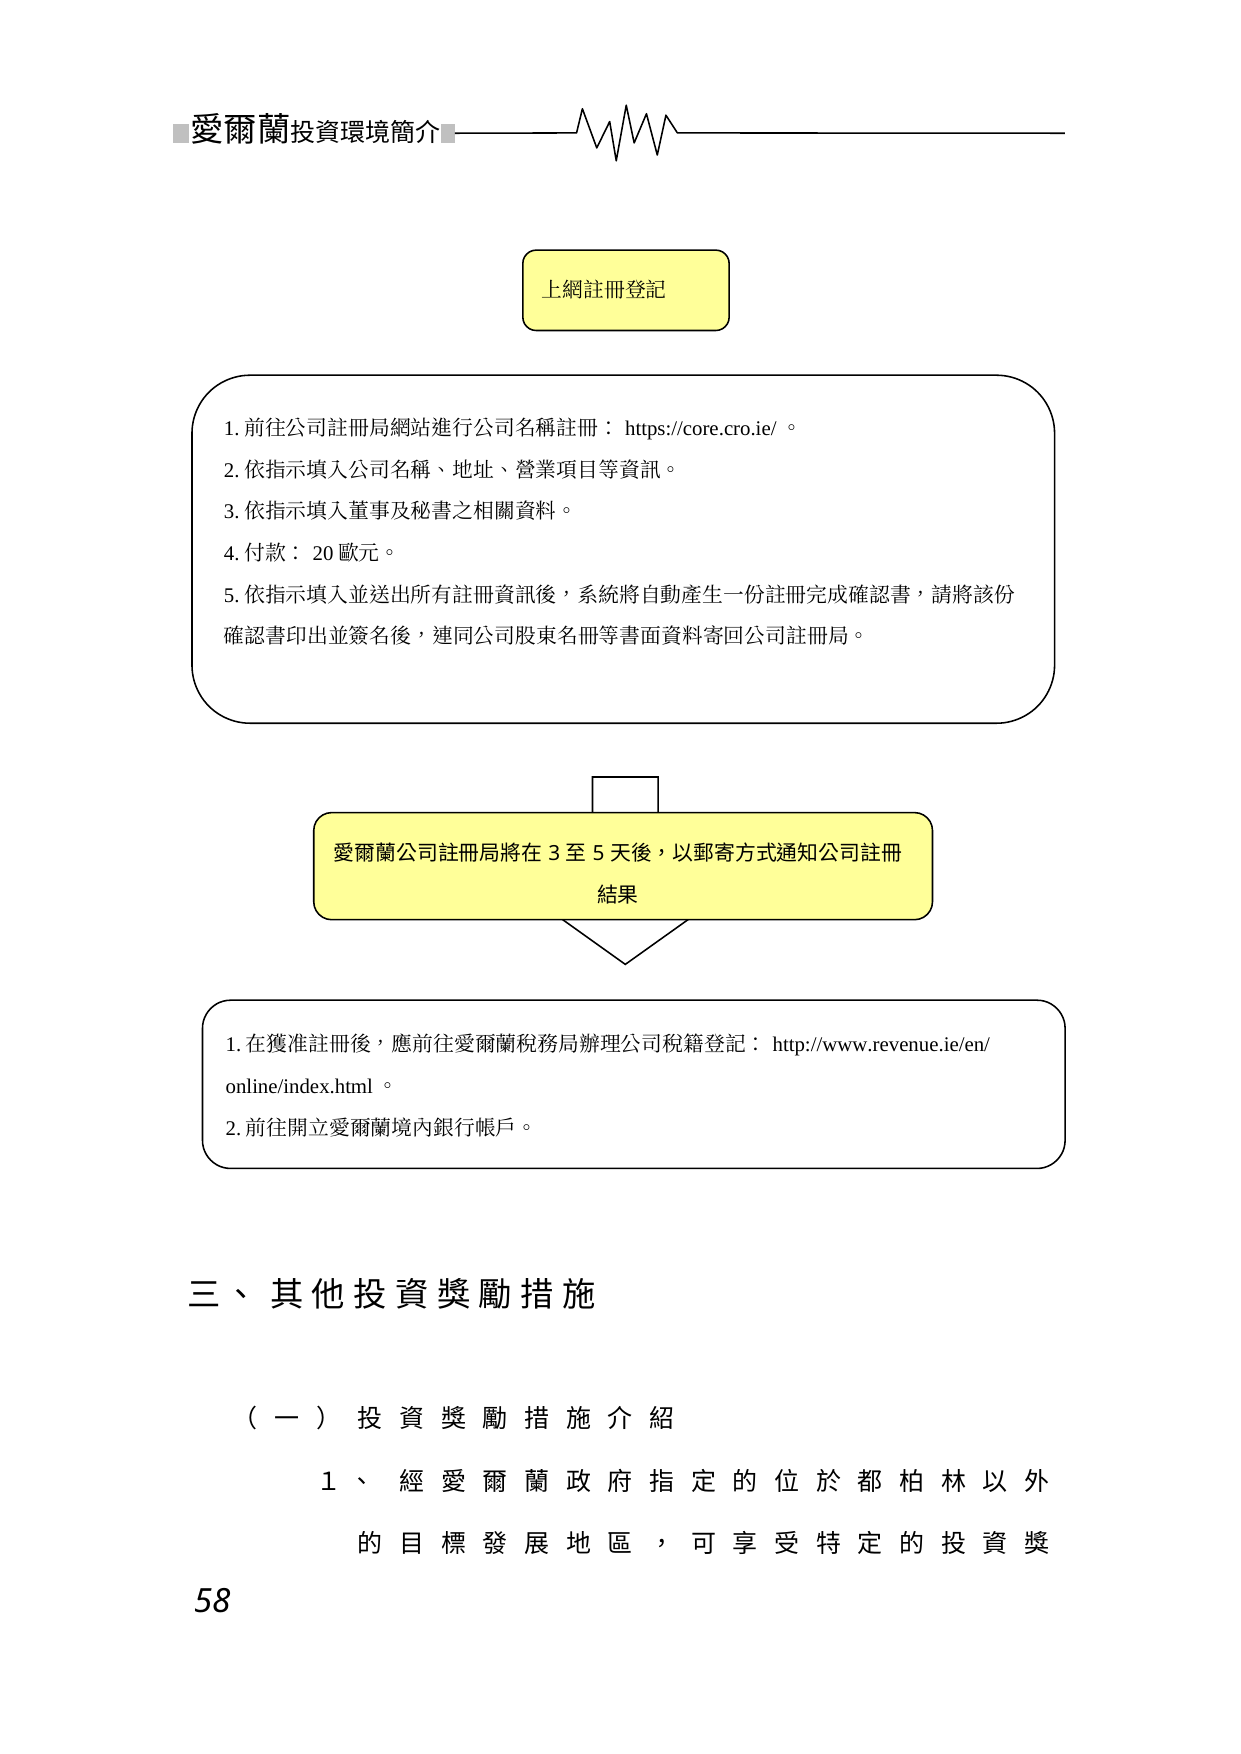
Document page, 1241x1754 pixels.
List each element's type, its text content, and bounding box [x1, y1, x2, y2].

text 三、其他投資獎勵措施 [183, 1250, 1058, 1313]
text （一）投資獎勵措施介紹 [207, 1375, 1058, 1438]
text １、經愛爾蘭政府指定的位於都柏林以外的目標發展地區，可享受特定的投資獎 [281, 1438, 1058, 1563]
